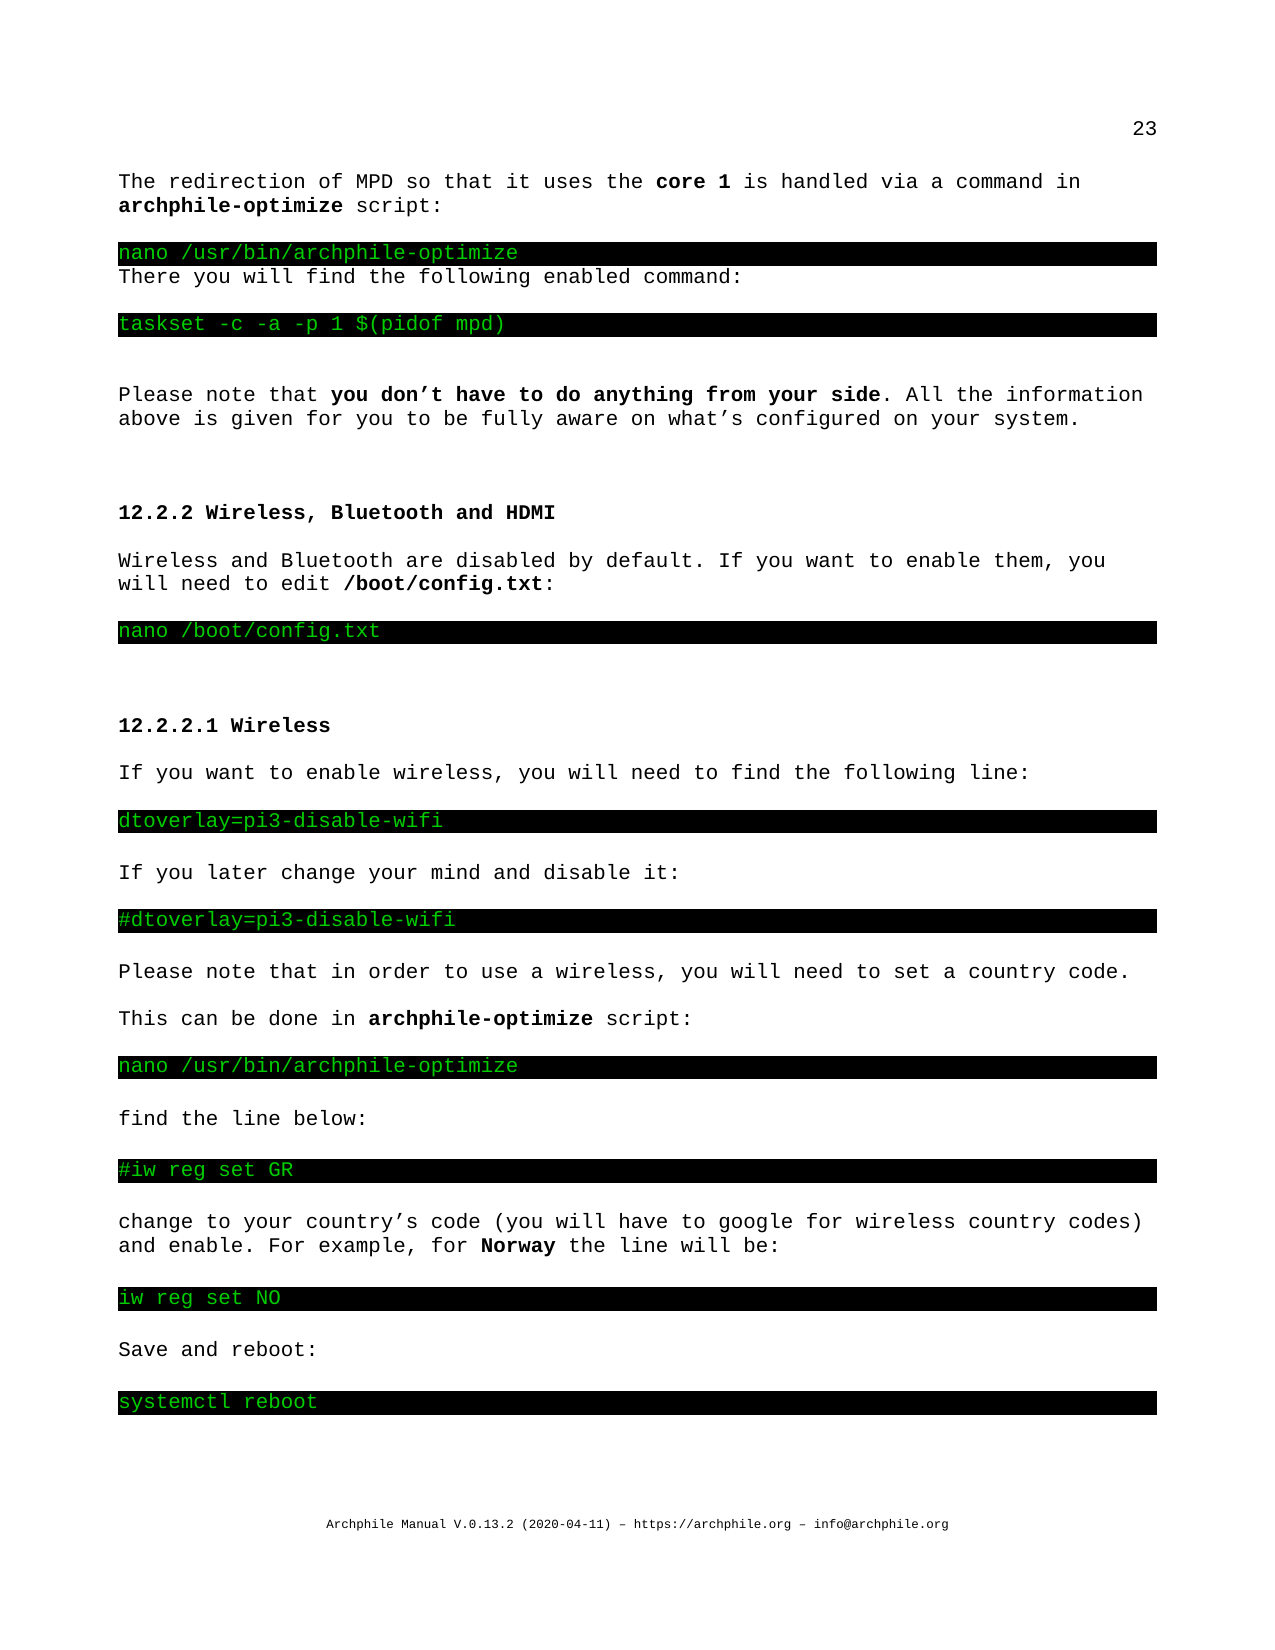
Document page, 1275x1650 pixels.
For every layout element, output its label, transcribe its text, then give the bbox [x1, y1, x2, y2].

text nano /usr/bin/archphile-optimize [118, 242, 1157, 266]
text dtoverlay=pi3-disable-wifi [118, 810, 1157, 833]
text systemctl reboot [118, 1391, 1157, 1415]
text #iw reg set GR [118, 1159, 1157, 1183]
text taskset -c -a -p 1 $(pidof mpd) [118, 313, 1157, 337]
text #dtoverlay=pi3-disable-wifi [118, 909, 1157, 933]
text Save and reboot: [118, 1339, 1157, 1363]
text 12.2.2.1 Wireless [118, 715, 1157, 739]
text If you want to enable wireless, you will need to find the following line: [118, 762, 1157, 786]
text If you later change your mind and disable it: [118, 862, 1157, 885]
text find the line below: [118, 1107, 1157, 1131]
text The redirection of MPD so that it uses the core 1 is handled via a command in archphile-optimize script: [118, 171, 1157, 218]
text nano /usr/bin/archphile-optimize [118, 1056, 1157, 1079]
text There you will find the following enabled command: [118, 266, 1157, 289]
text Please note that in order to use a wireless, you will need to set a country code. [118, 961, 1157, 984]
text nano /boot/config.txt [118, 621, 1157, 644]
text Wireless and Bluetooth are disabled by default. If you want to enable them, you will need to edit /boot/config.txt: [118, 549, 1157, 597]
text change to your country’s code (you will have to google for wireless country codes) and enable. For example, for Norway the line will be: [118, 1211, 1157, 1259]
text Please note that you don’t have to do anything from your side. All the information above is given for you to be fully aware on what’s configured on your system. [118, 384, 1157, 431]
text 12.2.2 Wireless, Bluetooth and HDMI [118, 502, 1157, 526]
text iw reg set NO [118, 1287, 1157, 1311]
text This can be done in archphile-optimize script: [118, 1008, 1157, 1032]
